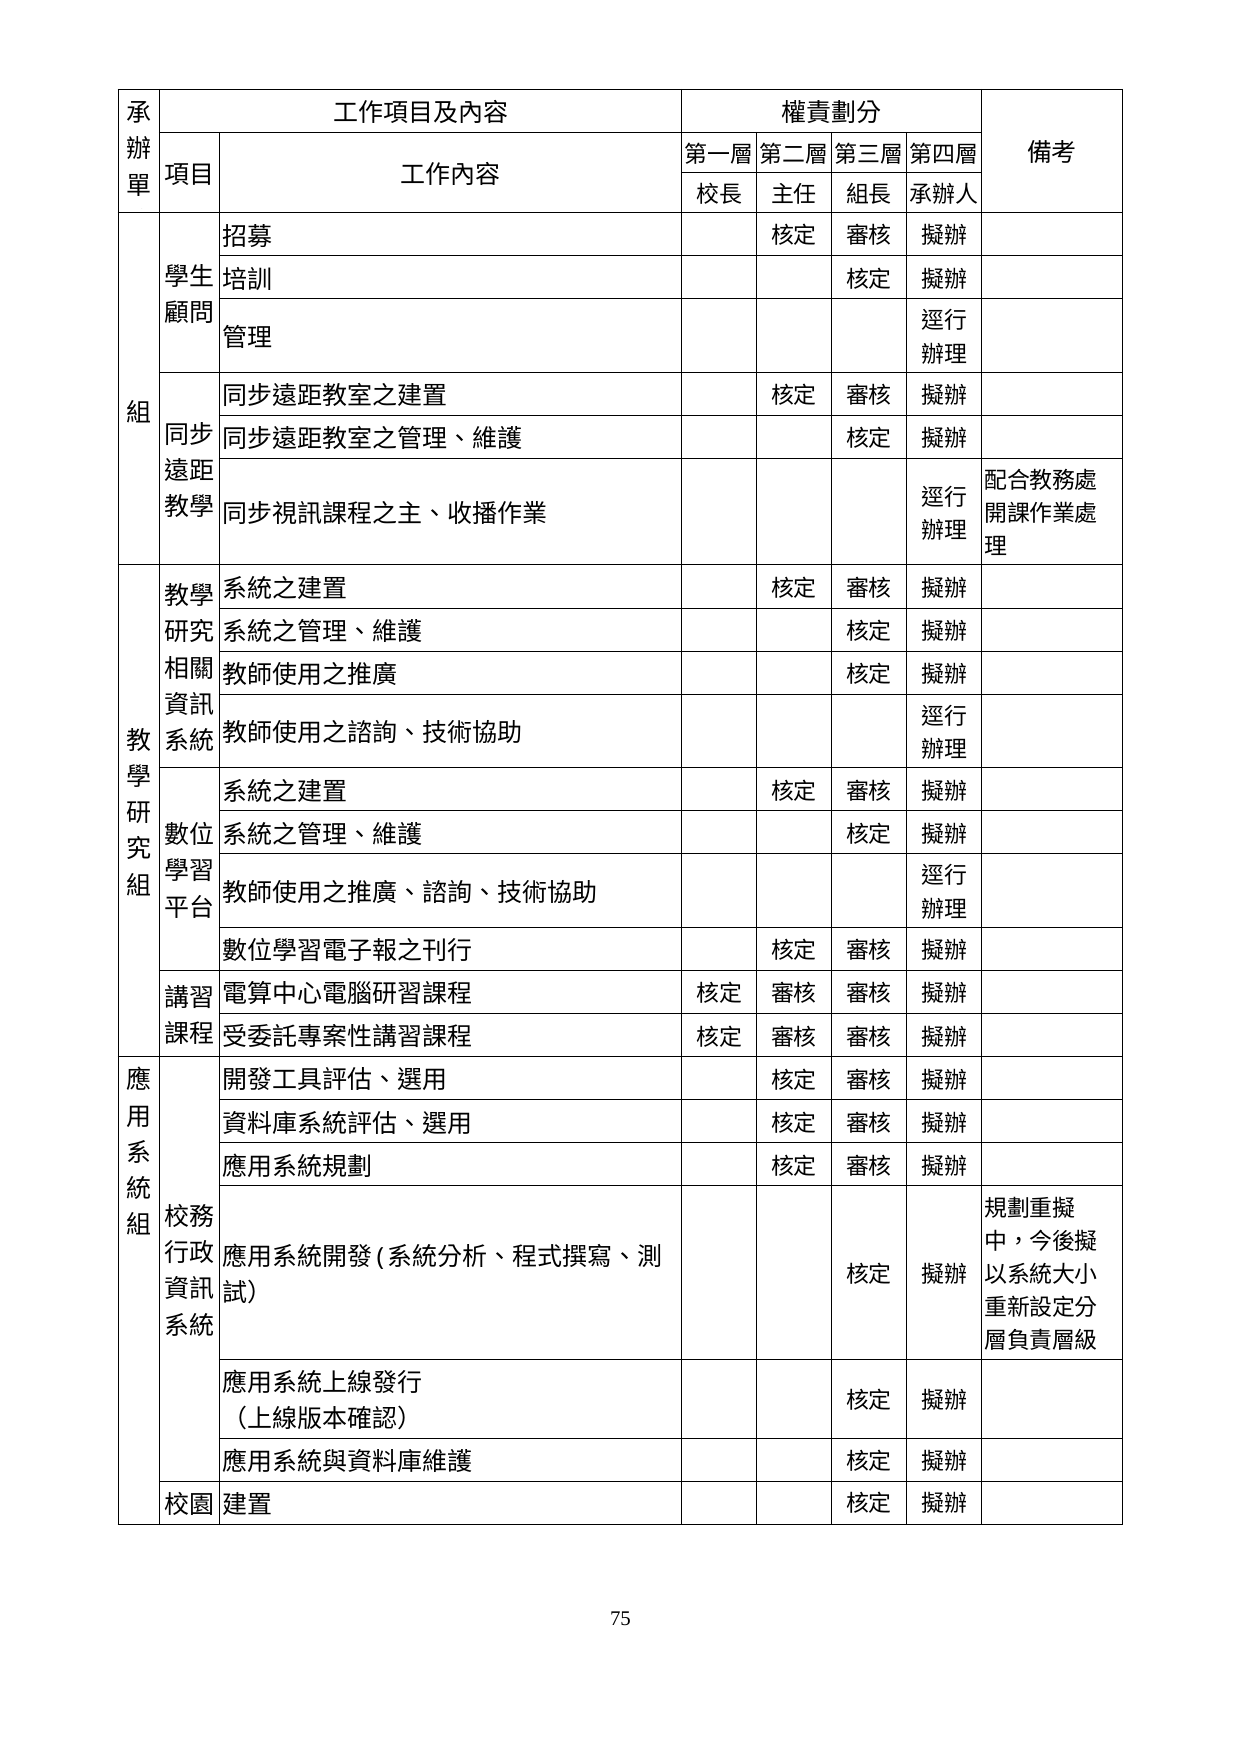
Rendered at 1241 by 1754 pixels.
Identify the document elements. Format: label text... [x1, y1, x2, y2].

table_cell [982, 971, 1122, 1013]
table_cell [682, 1186, 756, 1358]
table_cell 擬辦 [907, 768, 981, 810]
table_cell 擬辦 [907, 928, 981, 970]
table_cell [982, 1100, 1122, 1142]
table_cell 同步視訊課程之主、收播作業 [220, 459, 681, 564]
table_cell 工作內容 [220, 133, 681, 212]
table_cell [682, 768, 756, 810]
table_cell 擬辦 [907, 1360, 981, 1438]
table_cell 招募 [220, 213, 681, 255]
table_cell [682, 609, 756, 651]
table_cell 應用系統開發(系統分析、程式撰寫、測試） [220, 1186, 681, 1358]
table_cell 核定 [757, 1143, 831, 1185]
table_cell [757, 416, 831, 458]
table_cell 教師使用之推廣 [220, 652, 681, 694]
table_cell 審核 [832, 373, 906, 415]
table_cell 第二層 [757, 133, 831, 172]
table_cell [682, 1100, 756, 1142]
table_cell 審核 [832, 1057, 906, 1099]
table_cell [682, 652, 756, 694]
table_cell 擬辦 [907, 1186, 981, 1358]
table_cell [757, 695, 831, 767]
table_cell 核定 [757, 1057, 831, 1099]
table_cell 核定 [832, 416, 906, 458]
table_cell 第四層 [907, 133, 981, 172]
table_cell 數位學習電子報之刊行 [220, 928, 681, 970]
table_header 工作項目及內容 [160, 90, 681, 132]
table_cell 擬辦 [907, 565, 981, 607]
table_cell 教學研究組 [119, 213, 159, 564]
table_cell [757, 1360, 831, 1438]
table_cell [832, 459, 906, 564]
table_header 備考 [982, 90, 1122, 212]
table_cell 審核 [832, 1014, 906, 1056]
table_cell 資料庫系統評估、選用 [220, 1100, 681, 1142]
table_cell [682, 1439, 756, 1481]
table_cell [682, 373, 756, 415]
table_cell [682, 854, 756, 927]
table_cell 逕行 辦理 [907, 854, 981, 927]
table_cell 擬辦 [907, 1439, 981, 1481]
table_cell 教學研究組 [119, 565, 159, 1056]
table_cell 核定 [832, 1186, 906, 1358]
table_cell 應用系統規劃 [220, 1143, 681, 1185]
table_cell 擬辦 [907, 256, 981, 298]
table_cell [682, 928, 756, 970]
table_cell 逕行 辦理 [907, 695, 981, 767]
table_cell [682, 1057, 756, 1099]
table_cell 核定 [832, 652, 906, 694]
table_cell 核定 [832, 609, 906, 651]
table_cell [832, 299, 906, 372]
table_cell 擬辦 [907, 1057, 981, 1099]
table_cell 擬辦 [907, 1100, 981, 1142]
table_cell 主任 [757, 173, 831, 212]
table_cell 組長 [832, 173, 906, 212]
table_cell 擬辦 [907, 811, 981, 853]
table_cell 擬辦 [907, 1143, 981, 1185]
table_cell 配合教務處開課作業處理 [982, 459, 1122, 564]
table_cell [682, 695, 756, 767]
table_cell 第三層 [832, 133, 906, 172]
table_cell 教師使用之諮詢、技術協助 [220, 695, 681, 767]
table_cell [757, 299, 831, 372]
table_cell 審核 [832, 213, 906, 255]
table_cell 講習課程 [160, 971, 219, 1056]
table_cell 培訓 [220, 256, 681, 298]
table_cell [682, 256, 756, 298]
table_cell 審核 [832, 1100, 906, 1142]
table_cell [757, 652, 831, 694]
table_cell 核定 [682, 971, 756, 1013]
table_cell 開發工具評估、選用 [220, 1057, 681, 1099]
table_cell 規劃重擬中，今後擬以系統大小重新設定分層負責層級 [982, 1186, 1122, 1358]
table_cell [982, 1014, 1122, 1056]
table_cell [982, 416, 1122, 458]
table_cell 第一層 [682, 133, 756, 172]
table_cell 擬辦 [907, 609, 981, 651]
table_cell 擬辦 [907, 1014, 981, 1056]
table_cell [982, 695, 1122, 767]
table_cell [682, 565, 756, 607]
table_cell 數位學習平台 [160, 768, 219, 970]
table_cell [982, 1143, 1122, 1185]
table_cell [757, 459, 831, 564]
table_cell 系統之建置 [220, 565, 681, 607]
table_cell [982, 652, 1122, 694]
table_cell 校園 [160, 1482, 219, 1524]
table_cell [682, 1482, 756, 1524]
table_cell [682, 459, 756, 564]
table_cell 應用系統與資料庫維護 [220, 1439, 681, 1481]
table_cell 核定 [832, 811, 906, 853]
table_cell [982, 854, 1122, 927]
table_header 權責劃分 [682, 90, 981, 132]
table_cell [682, 416, 756, 458]
table_cell [982, 1057, 1122, 1099]
table_cell 核定 [832, 1360, 906, 1438]
table_cell 擬辦 [907, 416, 981, 458]
table_cell [682, 213, 756, 255]
table_cell 擬辦 [907, 1482, 981, 1524]
table_cell [982, 256, 1122, 298]
table_cell 核定 [757, 373, 831, 415]
table_cell 核定 [757, 565, 831, 607]
table_cell 擬辦 [907, 971, 981, 1013]
table_cell 項目 [160, 133, 219, 212]
table_cell 校務行政 資訊系統 [160, 1057, 219, 1481]
table_cell 系統之管理、維護 [220, 609, 681, 651]
table_cell 逕行 辦理 [907, 299, 981, 372]
table_cell [757, 1482, 831, 1524]
table_cell 核定 [832, 256, 906, 298]
table_header 承辦單位 [119, 90, 159, 212]
table_cell [832, 854, 906, 927]
table_cell 教學研究相關資訊系統 [160, 565, 219, 767]
table_cell 管理 [220, 299, 681, 372]
table_cell [982, 1482, 1122, 1524]
table_cell [682, 1143, 756, 1185]
table_cell 審核 [832, 565, 906, 607]
table_cell 核定 [757, 768, 831, 810]
table_cell [832, 695, 906, 767]
table_cell 審核 [832, 768, 906, 810]
table_cell [757, 854, 831, 927]
table_cell [757, 609, 831, 651]
table_cell 核定 [832, 1439, 906, 1481]
table_cell [982, 213, 1122, 255]
table_cell 審核 [832, 971, 906, 1013]
table_cell 同步遠距教學 [160, 373, 219, 564]
table_cell 同步遠距教室之建置 [220, 373, 681, 415]
table_cell 審核 [757, 971, 831, 1013]
table_cell 擬辦 [907, 373, 981, 415]
table_cell 系統之管理、維護 [220, 811, 681, 853]
table_cell [982, 299, 1122, 372]
table_cell 承辦人 [907, 173, 981, 212]
table_cell 核定 [682, 1014, 756, 1056]
table_cell 電算中心電腦研習課程 [220, 971, 681, 1013]
table_cell 系統之建置 [220, 768, 681, 810]
table_cell 核定 [757, 1100, 831, 1142]
table_cell 擬辦 [907, 652, 981, 694]
table_cell 受委託專案性講習課程 [220, 1014, 681, 1056]
table_cell [982, 811, 1122, 853]
table_cell 審核 [832, 928, 906, 970]
table_cell 校長 [682, 173, 756, 212]
table_cell 核定 [832, 1482, 906, 1524]
table_cell [982, 928, 1122, 970]
table_cell 同步遠距教室之管理、維護 [220, 416, 681, 458]
table_cell 逕行 辦理 [907, 459, 981, 564]
table_cell [982, 1360, 1122, 1438]
table_cell [757, 1186, 831, 1358]
table_cell [682, 811, 756, 853]
table_cell [757, 256, 831, 298]
table_cell [982, 565, 1122, 607]
table_cell [682, 1360, 756, 1438]
table_cell 核定 [757, 213, 831, 255]
table_cell 審核 [757, 1014, 831, 1056]
table_cell [982, 373, 1122, 415]
table_cell [982, 1439, 1122, 1481]
table_cell [982, 768, 1122, 810]
table_cell [682, 299, 756, 372]
table_cell 應用系統組 [119, 1057, 159, 1524]
table_cell [757, 1439, 831, 1481]
table_cell 學生顧問 [160, 213, 219, 372]
table_cell 教師使用之推廣、諮詢、技術協助 [220, 854, 681, 927]
table_cell 擬辦 [907, 213, 981, 255]
table_cell [982, 609, 1122, 651]
table_cell 核定 [757, 928, 831, 970]
table_cell [757, 811, 831, 853]
table_cell 建置 [220, 1482, 681, 1524]
table_cell 審核 [832, 1143, 906, 1185]
table_cell 應用系統上線發行 （上線版本確認） [220, 1360, 681, 1438]
